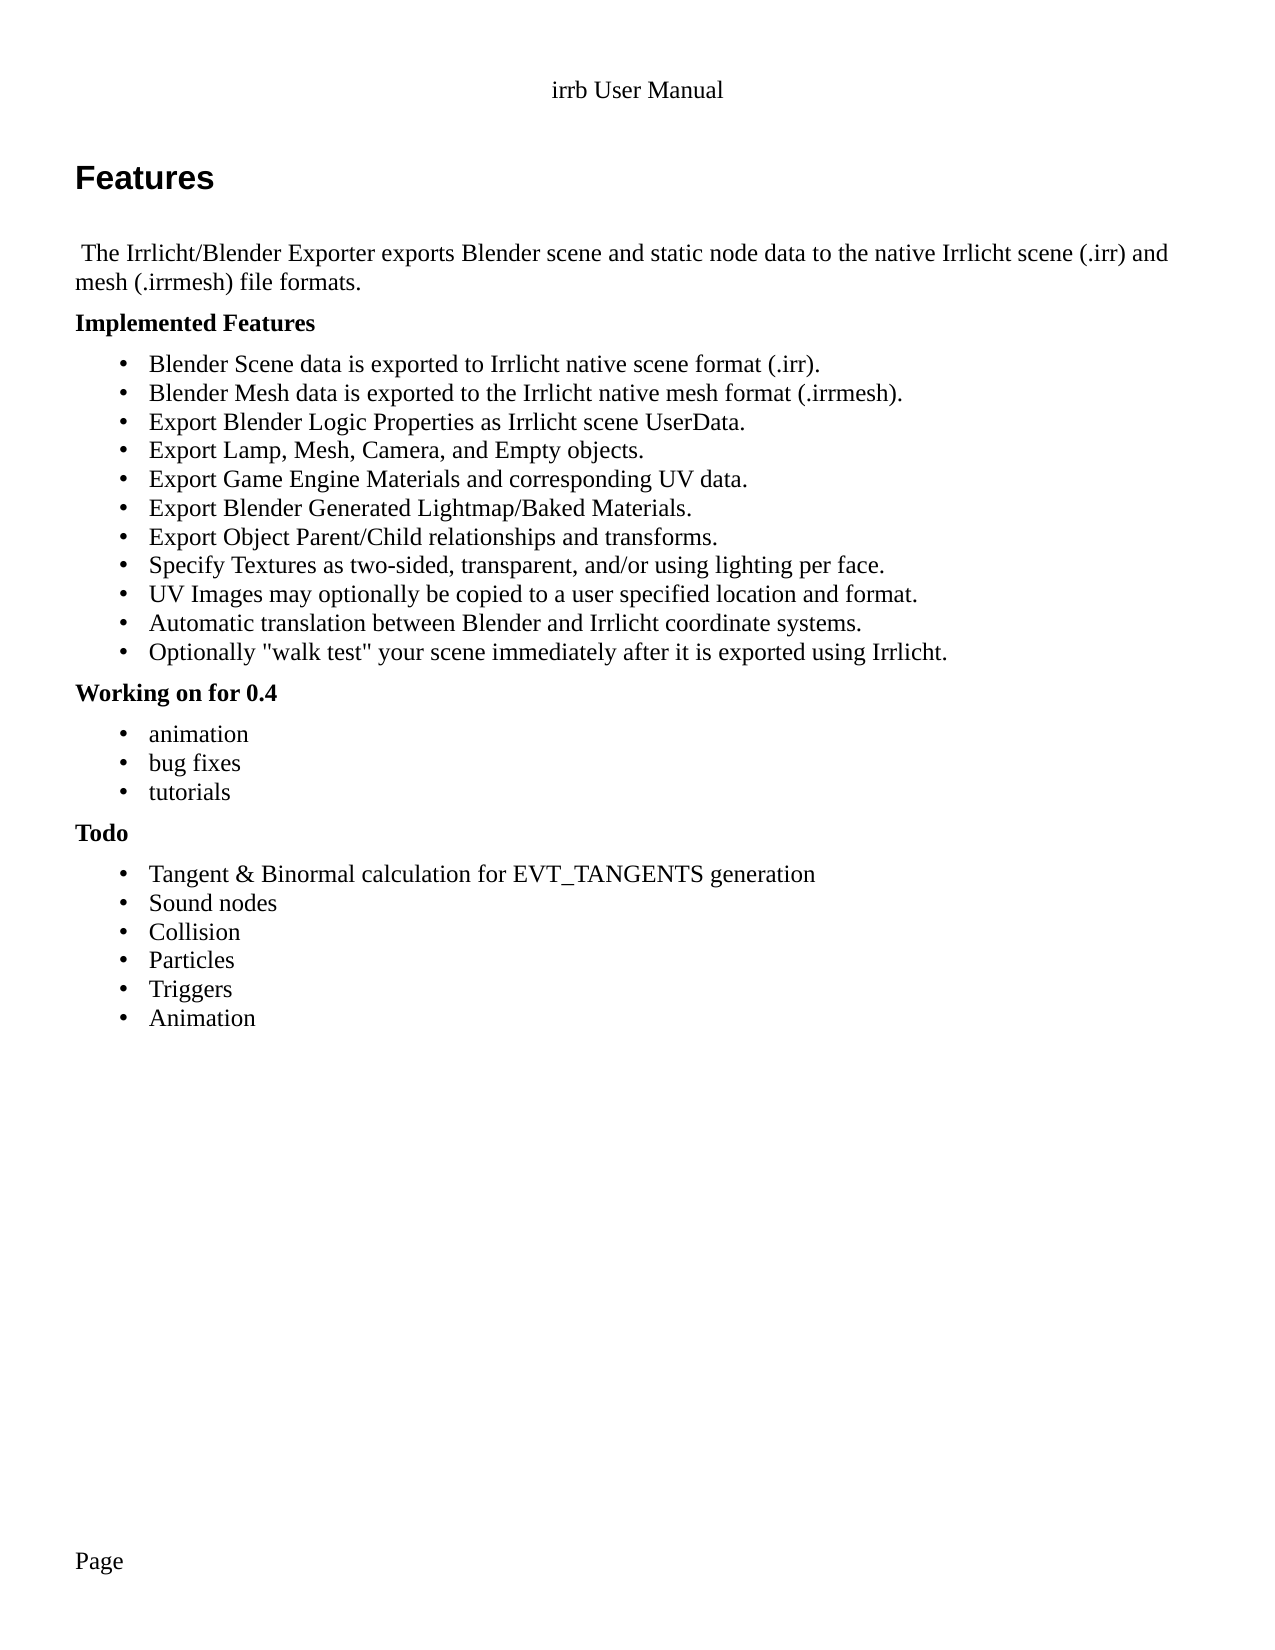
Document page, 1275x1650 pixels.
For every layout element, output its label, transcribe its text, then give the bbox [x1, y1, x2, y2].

list Collision [119, 917, 1200, 946]
list Export Blender Generated Lightmap/Baked Materials. [119, 493, 1200, 522]
list Optionally "walk test" your scene immediately after it is exported using Irrlicht. [119, 637, 1200, 666]
list animation [119, 719, 1200, 748]
list Automatic translation between Blender and Irrlicht coordinate systems. [119, 608, 1200, 637]
text Implemented Features [75, 308, 1200, 337]
list Blender Scene data is exported to Irrlicht native scene format (.irr). [119, 349, 1200, 378]
list Export Lamp, Mesh, Camera, and Empty objects. [119, 436, 1200, 464]
text The Irrlicht/Blender Exporter exports Blender scene and static node data to the native Irrlicht scene (.irr) and mesh (.irrmesh) file formats. [75, 238, 1200, 296]
text Todo [75, 818, 1200, 847]
list Triggers [119, 974, 1200, 1003]
list Export Blender Logic Properties as Irrlicht scene UserData. [119, 407, 1200, 436]
list Export Object Parent/Child relationships and transforms. [119, 522, 1200, 551]
list Particles [119, 946, 1200, 974]
list bug fixes [119, 748, 1200, 777]
list Blender Mesh data is exported to the Irrlicht native mesh format (.irrmesh). [119, 378, 1200, 407]
list UV Images may optionally be copied to a user specified location and format. [119, 579, 1200, 608]
list Animation [119, 1003, 1200, 1032]
text Working on for 0.4 [75, 678, 1200, 707]
list Specify Textures as two-sided, transparent, and/or using lighting per face. [119, 551, 1200, 579]
list Export Game Engine Materials and corresponding UV data. [119, 464, 1200, 493]
list tutorials [119, 777, 1200, 806]
subtitle Features [75, 158, 1200, 197]
list Tangent & Binormal calculation for EVT_TANGENTS generation [119, 859, 1200, 888]
list Sound nodes [119, 888, 1200, 917]
